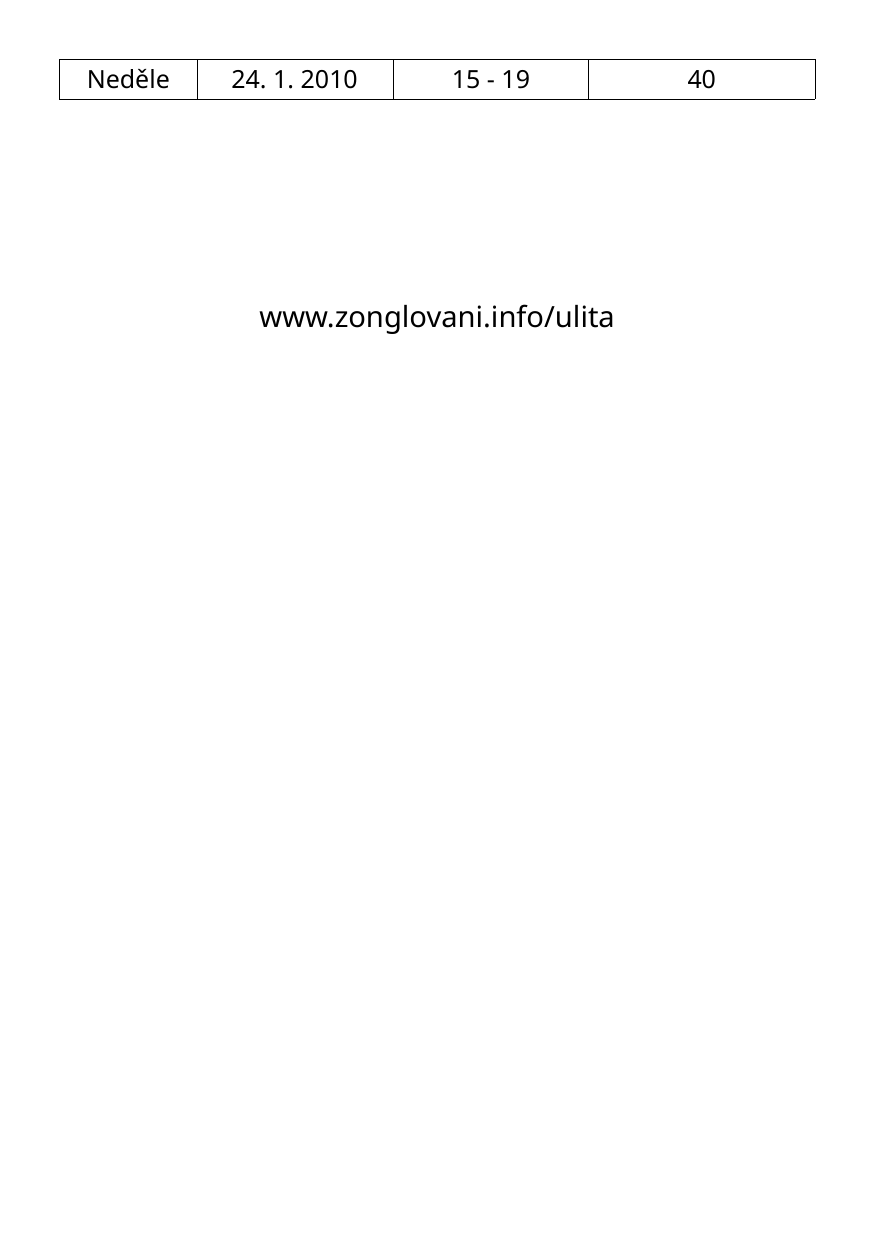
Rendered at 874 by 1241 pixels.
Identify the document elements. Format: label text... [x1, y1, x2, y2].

table_cell 15 - 19 [394, 60, 588, 99]
table_cell Neděle [60, 60, 197, 99]
table_cell 40 [589, 60, 815, 99]
table_cell 24. 1. 2010 [198, 60, 393, 99]
table_header [59, 100, 437, 297]
table_header [437, 100, 815, 297]
text www.zonglovani.info/ulita [59, 297, 815, 336]
